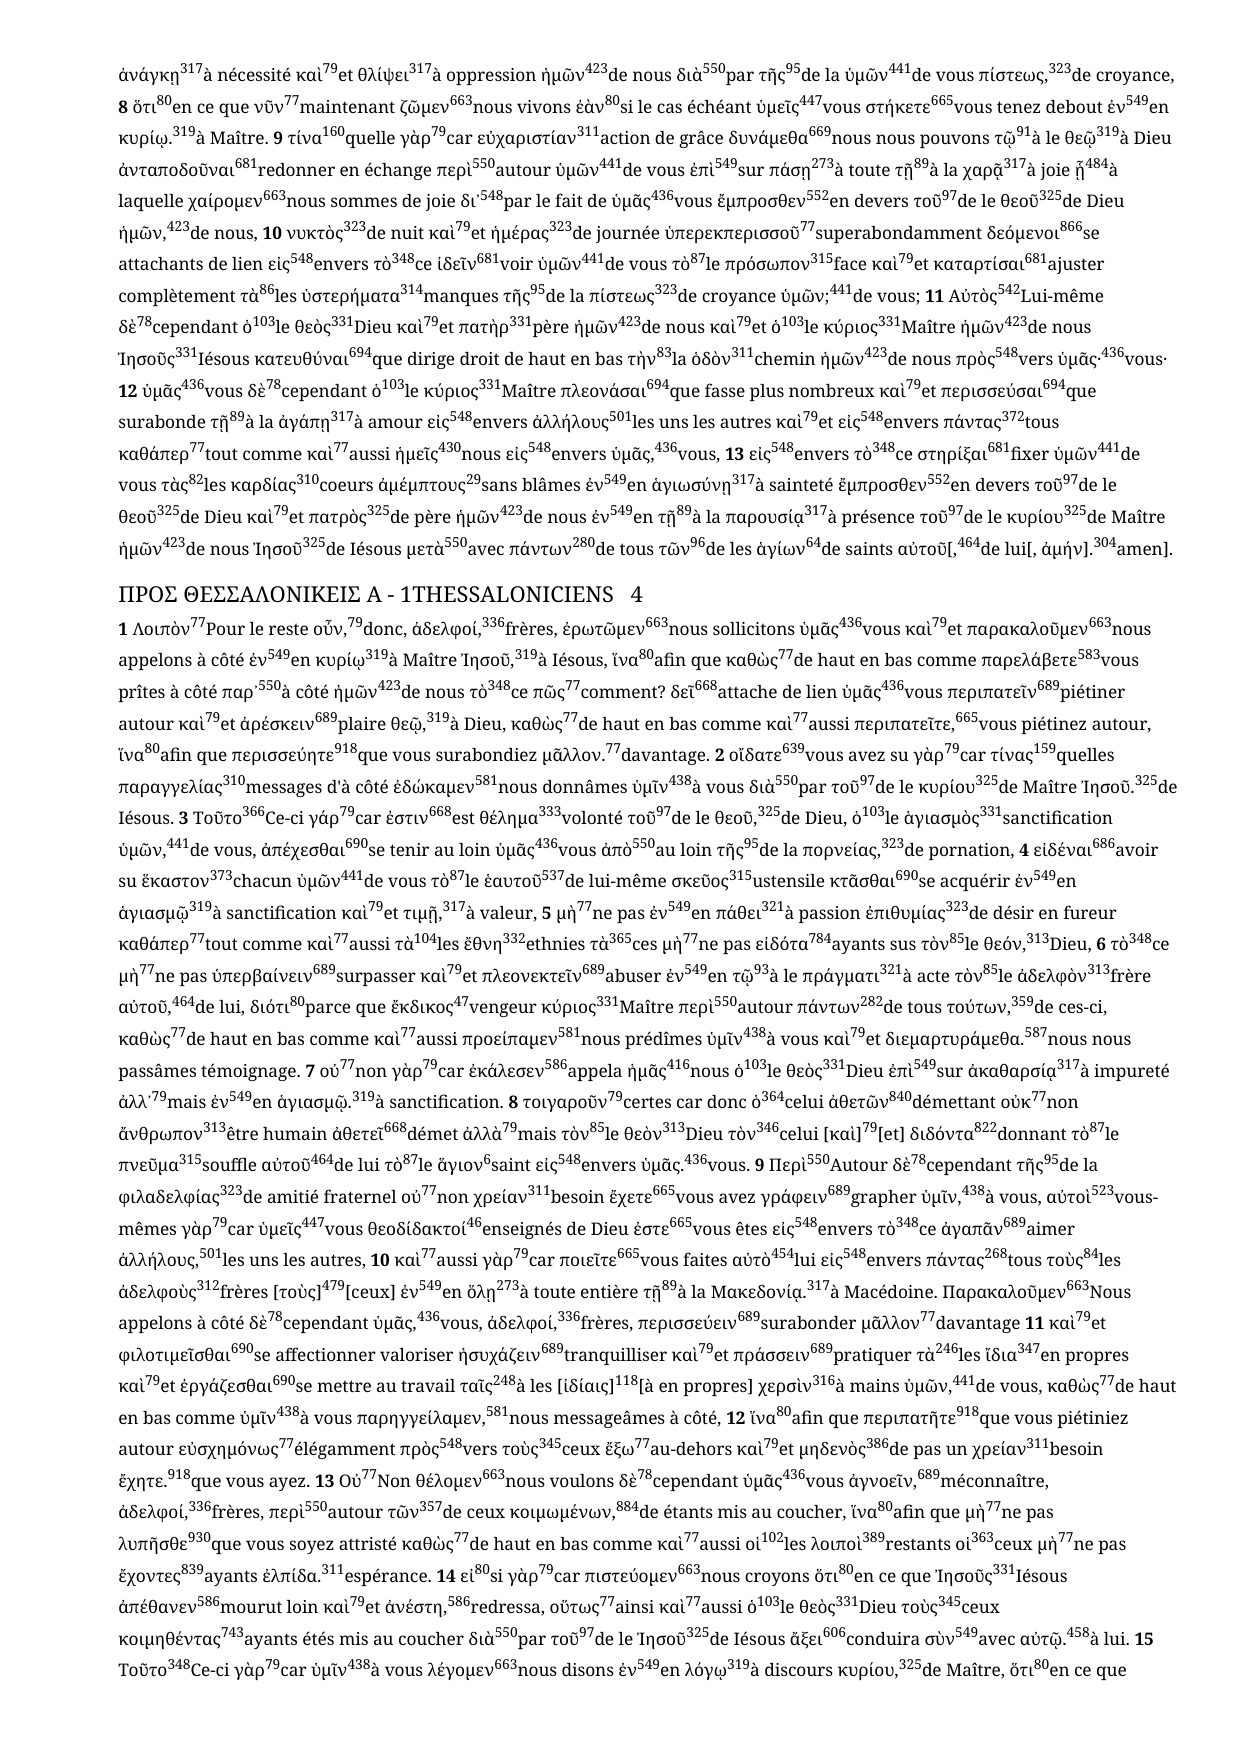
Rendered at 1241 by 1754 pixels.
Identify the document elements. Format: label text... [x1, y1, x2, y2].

text ΠΡΟΣ ΘΕΣΣΑΛΟΝΙΚΕΙΣ Α - 1THESSALONICIENS 4 [118, 579, 1181, 608]
text 1 Διὸ79C'est pourquoi μηκέτι77ne pas plus στέγοντες839toiturants ηὐδοκήσαμεν581nous estimâmes en bien καταλειφθῆναι683être laissé en contrebas ἐν549en Ἀθήναις316à Athènes μόνοι389seuls 2 καὶ79et ἐπέμψαμεν581nous mandâmes Τιμόθεον,313Timotheos, τὸν85le ἀδελφὸν313frère ἡμῶν423de nous καὶ79et διάκονον313serviteur τοῦ97de le θεοῦ325de Dieu ἐν549en τῷ93à le εὐαγγελίῳ321à évangile τοῦ97de le Χριστοῦ,325de Christ, εἰς548envers τὸ348ce στηρίξαι681fixer ὑμᾶς436vous καὶ79et παρακαλέσαι681appeler à côté ὑπὲρ550au-dessus τῆς95de la πίστεως323de croyance ὑμῶν441de vous 3 τὸ348ce μηδένα373pas un σαίνεσθαι692être remué ἐν549en ταῖς88à les θλίψεσιν316à oppressions ταύταις.141à celles-ci. αὐτοὶ523vous-mêmes γὰρ79car οἴδατε639vous avez su ὅτι80en ce que εἰς548envers τοῦτο348ce-ci κείμεθα·669nous nous couchons· 4 καὶ77aussi γὰρ79car ὅτε80lorsque πρὸς548vers ὑμᾶς436vous ἦμεν,620nous étions, προελέγομεν620nous prédisions ὑμῖν438à vous ὅτι80en ce que μέλλομεν663nous imminons θλίβεσθαι,692être oppressé, καθὼς77de haut en bas comme καὶ77aussi ἐγένετο592se devint καὶ79et οἴδατε.639vous avez su. 5 διὰ548par le fait de τοῦτο348ce-ci κἀγὼ431et moi μηκέτι77ne pas plus στέγων840toiturant ἔπεμψα582je mandai εἰς548envers τὸ348ce γνῶναι681connaître τὴν83la πίστιν311croyance ὑμῶν,441de vous, μή80ne pas πως77en quelque manière ἐπείρασεν586mit en tentation ὑμᾶς436vous ὁ364celui πειράζων840mettant en tentation καὶ79et εἰς548envers κενὸν55vide γένηται905que se devienne ὁ103le κόπος331frappement ἡμῶν.423de nous. 6 Ἄρτι77À l'instant δὲ78cependant ἐλθόντος716de ayant venu Τιμοθέου325de Timotheos πρὸς548vers ἡμᾶς416nous ἀφ᾽550au loin ὑμῶν441de vous καὶ79et εὐαγγελισαμένου734de se ayant évangélisé ἡμῖν419à nous τὴν83la πίστιν311croyance καὶ79et τὴν83la ἀγάπην311amour ὑμῶν441de vous καὶ79et ὅτι80en ce que ἔχετε665vous avez μνείαν311mémoration ἡμῶν423de nous ἀγαθὴν51bonne πάντοτε,77en tout moment, ἐπιποθοῦντες839désirants au-dessus ἡμᾶς416nous ἰδεῖν681voir καθάπερ77tout comme καὶ77aussi ἡμεῖς430nous ὑμᾶς,436vous, 7 διὰ548par le fait de τοῦτο348ce-ci παρεκλήθημεν,595nous fûmes appelé à côté, ἀδελφοί,336frères, ἐφ᾽549sur ὑμῖν438à vous ἐπὶ549sur πάσῃ273à toute τῇ89à la ἀνάγκῃ317à nécessité καὶ79et θλίψει317à oppression ἡμῶν423de nous διὰ550par τῆς95de la ὑμῶν441de vous πίστεως,323de croyance, 8 ὅτι80en ce que νῦν77maintenant ζῶμεν663nous vivons ἐὰν80si le cas échéant ὑμεῖς447vous στήκετε665vous tenez debout ἐν549en κυρίῳ.319à Maître. 9 τίνα160quelle γὰρ79car εὐχαριστίαν311action de grâce δυνάμεθα669nous nous pouvons τῷ91à le θεῷ319à Dieu ἀνταποδοῦναι681redonner en échange περὶ550autour ὑμῶν441de vous ἐπὶ549sur πάσῃ273à toute τῇ89à la χαρᾷ317à joie ᾗ484à laquelle χαίρομεν663nous sommes de joie δι᾽548par le fait de ὑμᾶς436vous ἔμπροσθεν552en devers τοῦ97de le θεοῦ325de Dieu ἡμῶν,423de nous, 10 νυκτὸς323de nuit καὶ79et ἡμέρας323de journée ὑπερεκπερισσοῦ77superabondamment δεόμενοι866se attachants de lien εἰς548envers τὸ348ce ἰδεῖν681voir ὑμῶν441de vous τὸ87le πρόσωπον315face καὶ79et καταρτίσαι681ajuster complètement τὰ86les ὑστερήματα314manques τῆς95de la πίστεως323de croyance ὑμῶν;441de vous; 11 Αὐτὸς542Lui-même δὲ78cependant ὁ103le θεὸς331Dieu καὶ79et πατὴρ331père ἡμῶν423de nous καὶ79et ὁ103le κύριος331Maître ἡμῶν423de nous Ἰησοῦς331Iésous κατευθύναι694que dirige droit de haut en bas τὴν83la ὁδὸν311chemin ἡμῶν423de nous πρὸς548vers ὑμᾶς·436vous· 12 ὑμᾶς436vous δὲ78cependant ὁ103le κύριος331Maître πλεονάσαι694que fasse plus nombreux καὶ79et περισσεύσαι694que surabonde τῇ89à la ἀγάπῃ317à amour εἰς548envers ἀλλήλους501les uns les autres καὶ79et εἰς548envers πάντας372tous καθάπερ77tout comme καὶ77aussi ἡμεῖς430nous εἰς548envers ὑμᾶς,436vous, 13 εἰς548envers τὸ348ce στηρίξαι681fixer ὑμῶν441de vous τὰς82les καρδίας310coeurs ἀμέμπτους29sans blâmes ἐν549en ἁγιωσύνῃ317à sainteté ἔμπροσθεν552en devers τοῦ97de le θεοῦ325de Dieu καὶ79et πατρὸς325de père ἡμῶν423de nous ἐν549en τῇ89à la παρουσίᾳ317à présence τοῦ97de le κυρίου325de Maître ἡμῶν423de nous Ἰησοῦ325de Iésous μετὰ550avec πάντων280de tous τῶν96de les ἁγίων64de saints αὐτοῦ[,464de lui[, ἀμήν].304amen]. [118, 59, 1181, 560]
text 1 Λοιπὸν77Pour le reste οὖν,79donc, ἀδελφοί,336frères, ἐρωτῶμεν663nous sollicitons ὑμᾶς436vous καὶ79et παρακαλοῦμεν663nous appelons à côté ἐν549en κυρίῳ319à Maître Ἰησοῦ,319à Iésous, ἵνα80afin que καθὼς77de haut en bas comme παρελάβετε583vous prîtes à côté παρ᾽550à côté ἡμῶν423de nous τὸ348ce πῶς77comment? δεῖ668attache de lien ὑμᾶς436vous περιπατεῖν689piétiner autour καὶ79et ἀρέσκειν689plaire θεῷ,319à Dieu, καθὼς77de haut en bas comme καὶ77aussi περιπατεῖτε,665vous piétinez autour, ἵνα80afin que περισσεύητε918que vous surabondiez μᾶλλον.77davantage. 2 οἴδατε639vous avez su γὰρ79car τίνας159quelles παραγγελίας310messages d'à côté ἐδώκαμεν581nous donnâmes ὑμῖν438à vous διὰ550par τοῦ97de le κυρίου325de Maître Ἰησοῦ.325de Iésous. 3 Τοῦτο366Ce-ci γάρ79car ἐστιν668est θέλημα333volonté τοῦ97de le θεοῦ,325de Dieu, ὁ103le ἁγιασμὸς331sanctification ὑμῶν,441de vous, ἀπέχεσθαι690se tenir au loin ὑμᾶς436vous ἀπὸ550au loin τῆς95de la πορνείας,323de pornation, 4 εἰδέναι686avoir su ἕκαστον373chacun ὑμῶν441de vous τὸ87le ἑαυτοῦ537de lui-même σκεῦος315ustensile κτᾶσθαι690se acquérir ἐν549en ἁγιασμῷ319à sanctification καὶ79et τιμῇ,317à valeur, 5 μὴ77ne pas ἐν549en πάθει321à passion ἐπιθυμίας323de désir en fureur καθάπερ77tout comme καὶ77aussi τὰ104les ἔθνη332ethnies τὰ365ces μὴ77ne pas εἰδότα784ayants sus τὸν85le θεόν,313Dieu, 6 τὸ348ce μὴ77ne pas ὑπερβαίνειν689surpasser καὶ79et πλεονεκτεῖν689abuser ἐν549en τῷ93à le πράγματι321à acte τὸν85le ἀδελφὸν313frère αὐτοῦ,464de lui, διότι80parce que ἔκδικος47vengeur κύριος331Maître περὶ550autour πάντων282de tous τούτων,359de ces-ci, καθὼς77de haut en bas comme καὶ77aussi προείπαμεν581nous prédîmes ὑμῖν438à vous καὶ79et διεμαρτυράμεθα.587nous nous passâmes témoignage. 7 οὐ77non γὰρ79car ἐκάλεσεν586appela ἡμᾶς416nous ὁ103le θεὸς331Dieu ἐπὶ549sur ἀκαθαρσίᾳ317à impureté ἀλλ᾽79mais ἐν549en ἁγιασμῷ.319à sanctification. 8 τοιγαροῦν79certes car donc ὁ364celui ἀθετῶν840démettant οὐκ77non ἄνθρωπον313être humain ἀθετεῖ668démet ἀλλὰ79mais τὸν85le θεὸν313Dieu τὸν346celui [καὶ]79[et] διδόντα822donnant τὸ87le πνεῦμα315souffle αὐτοῦ464de lui τὸ87le ἅγιον6saint εἰς548envers ὑμᾶς.436vous. 9 Περὶ550Autour δὲ78cependant τῆς95de la φιλαδελφίας323de amitié fraternel οὐ77non χρείαν311besoin ἔχετε665vous avez γράφειν689grapher ὑμῖν,438à vous, αὐτοὶ523vous-mêmes γὰρ79car ὑμεῖς447vous θεοδίδακτοί46enseignés de Dieu ἐστε665vous êtes εἰς548envers τὸ348ce ἀγαπᾶν689aimer ἀλλήλους,501les uns les autres, 10 καὶ77aussi γὰρ79car ποιεῖτε665vous faites αὐτὸ454lui εἰς548envers πάντας268tous τοὺς84les ἀδελφοὺς312frères [τοὺς]479[ceux] ἐν549en ὅλῃ273à toute entière τῇ89à la Μακεδονίᾳ.317à Macédoine. Παρακαλοῦμεν663Nous appelons à côté δὲ78cependant ὑμᾶς,436vous, ἀδελφοί,336frères, περισσεύειν689surabonder μᾶλλον77davantage 11 καὶ79et φιλοτιμεῖσθαι690se affectionner valoriser ἡσυχάζειν689tranquilliser καὶ79et πράσσειν689pratiquer τὰ246les ἴδια347en propres καὶ79et ἐργάζεσθαι690se mettre au travail ταῖς248à les [ἰδίαις]118[à en propres] χερσὶν316à mains ὑμῶν,441de vous, καθὼς77de haut en bas comme ὑμῖν438à vous παρηγγείλαμεν,581nous messageâmes à côté, 12 ἵνα80afin que περιπατῆτε918que vous piétiniez autour εὐσχημόνως77élégamment πρὸς548vers τοὺς345ceux ἔξω77au-dehors καὶ79et μηδενὸς386de pas un χρείαν311besoin ἔχητε.918que vous ayez. 13 Οὐ77Non θέλομεν663nous voulons δὲ78cependant ὑμᾶς436vous ἀγνοεῖν,689méconnaître, ἀδελφοί,336frères, περὶ550autour τῶν357de ceux κοιμωμένων,884de étants mis au coucher, ἵνα80afin que μὴ77ne pas λυπῆσθε930que vous soyez attristé καθὼς77de haut en bas comme καὶ77aussi οἱ102les λοιποὶ389restants οἱ363ceux μὴ77ne pas ἔχοντες839ayants ἐλπίδα.311espérance. 14 εἰ80si γὰρ79car πιστεύομεν663nous croyons ὅτι80en ce que Ἰησοῦς331Iésous ἀπέθανεν586mourut loin καὶ79et ἀνέστη,586redressa, οὕτως77ainsi καὶ77aussi ὁ103le θεὸς331Dieu τοὺς345ceux κοιμηθέντας743ayants étés mis au coucher διὰ550par τοῦ97de le Ἰησοῦ325de Iésous ἄξει606conduira σὺν549avec αὐτῷ.458à lui. 15 Τοῦτο348Ce-ci γὰρ79car ὑμῖν438à vous λέγομεν663nous disons ἐν549en λόγῳ319à discours κυρίου,325de Maître, ὅτι80en ce que ἡμεῖς430nous οἱ363ceux ζῶντες839vivants οἱ363ceux περιλειπόμενοι890étants laissés autour εἰς548envers τὴν83la παρουσίαν311présence τοῦ97de le κυρίου325de Maître οὐ77non μὴ77ne pas φθάσωμεν894que nous devancions τοὺς345ceux κοιμηθέντας·743ayants étés mis au coucher· 16 ὅτι80en ce que αὐτὸς542lui-même ὁ103le κύριος331Maître ἐν549en κελεύσματι,321à ordre, ἐν549en φωνῇ317à son de voix ἀρχαγγέλου325de chef messager καὶ79et ἐν549en σάλπιγγι317à trompette salpinx θεοῦ,325de Dieu, καταβήσεται612se descendra ἀπ᾽550au loin οὐρανοῦ325de ciel καὶ79et οἱ102les νεκροὶ70morts ἐν549en Χριστῷ319à Christ ἀναστήσονται611se redresseront πρῶτον,77premièrement, 17 ἔπειτα77ensuite ἡμεῖς430nous οἱ363ceux ζῶντες839vivants οἱ363ceux περιλειπόμενοι890étants laissés autour ἅμα77simultanément σὺν549avec αὐτοῖς457à eux ἁρπαγησόμεθα614nous serons ravi ἐν549en νεφέλαις316à nuées εἰς548envers ἀπάντησιν311rencontre de loin τοῦ97de le κυρίου325de Maître εἰς548envers ἀέρα·313air· καὶ79et οὕτως77ainsi πάντοτε77en tout moment σὺν549avec κυρίῳ319à Maître ἐσόμεθα.607nous nous serons. 18 Ὥστε80De sorte que παρακαλεῖτε569appelez à côté ἀλλήλους501les uns les autres ἐν549en τοῖς90à les λόγοις318à discours τούτοις.143à ceux-ci. [118, 613, 1181, 1682]
